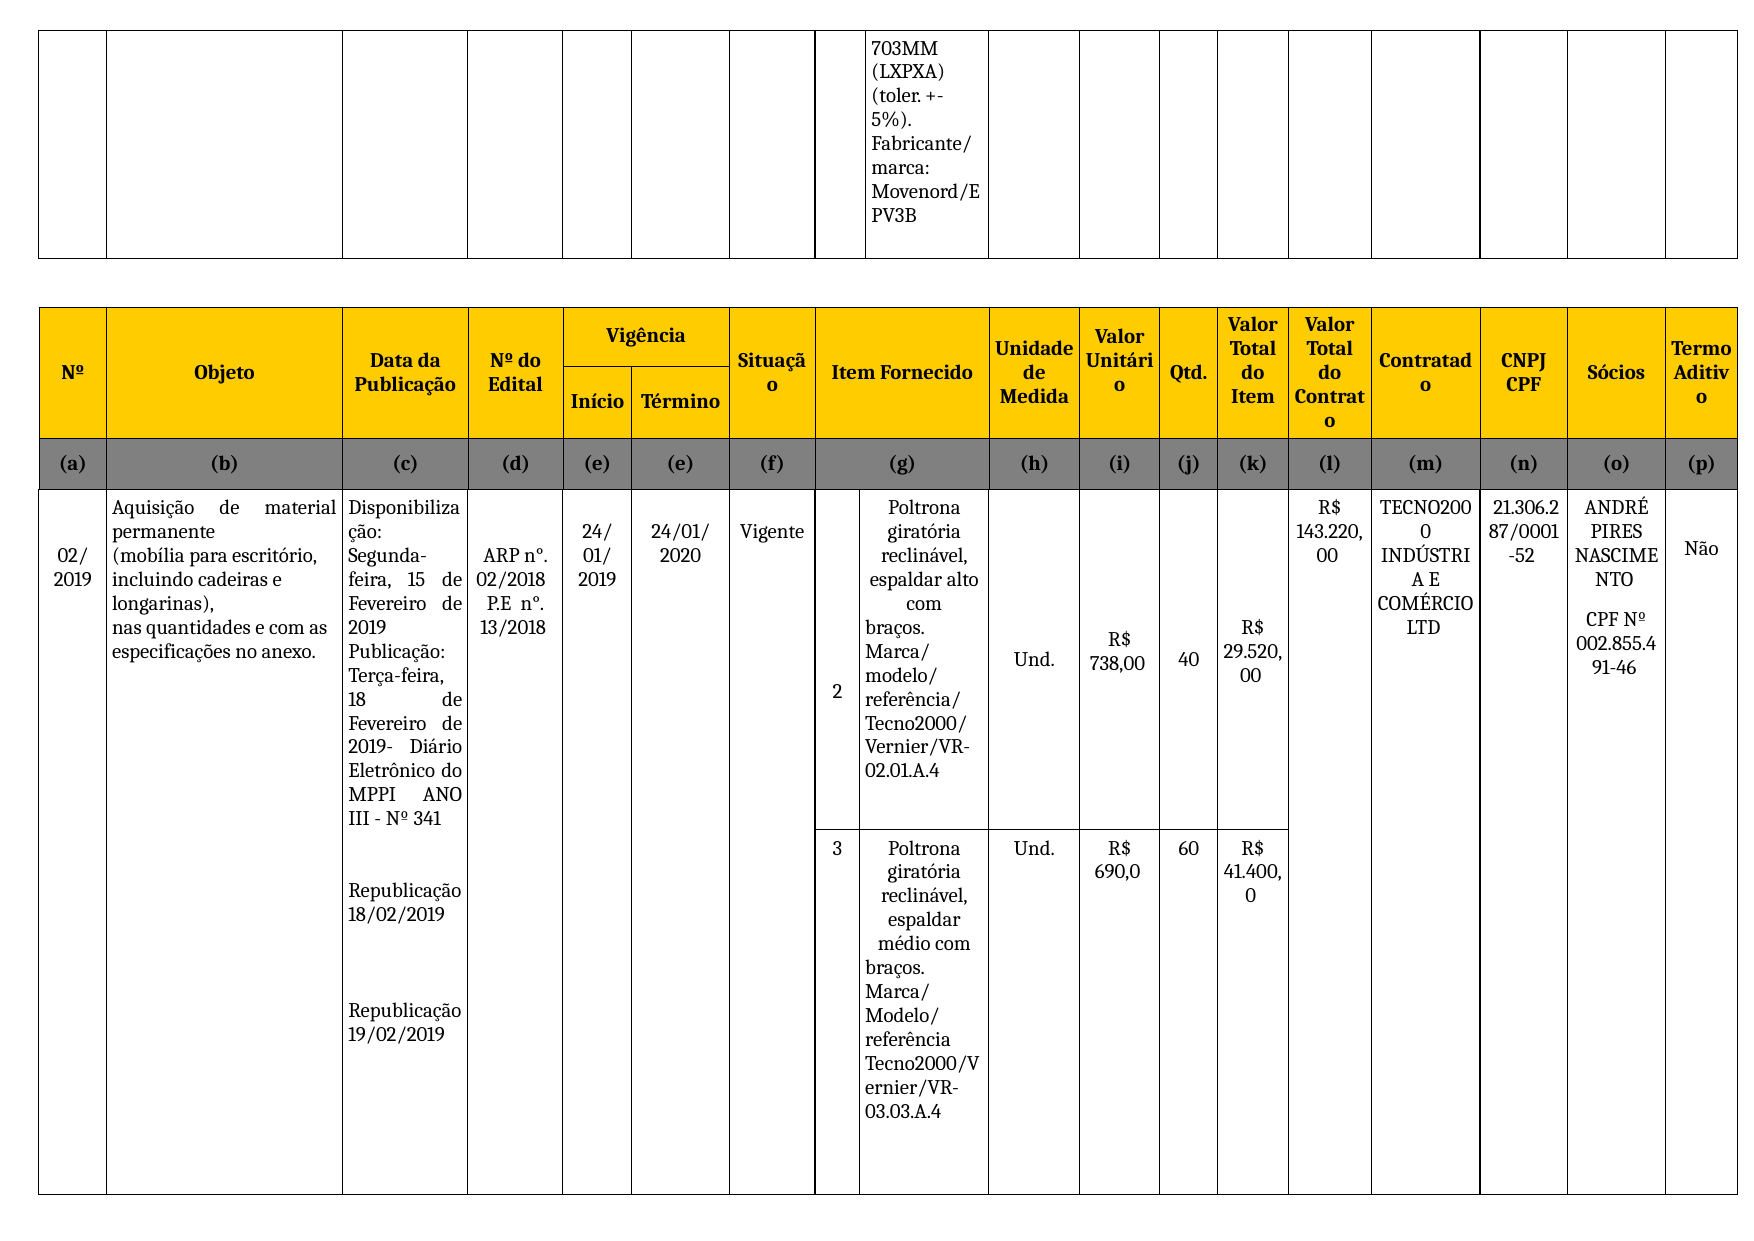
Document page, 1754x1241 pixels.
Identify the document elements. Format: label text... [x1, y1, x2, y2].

table_cell (i) [1080, 439, 1159, 489]
table_cell Poltrona giratória reclinável, espaldar alto com braços. Marca/modelo/referência/Tecno2000/Vernier/VR- 02.01.A.4 [860, 490, 988, 829]
table_cell [1289, 31, 1371, 258]
table_cell [1666, 31, 1737, 258]
table_cell (e) [564, 439, 631, 489]
table_cell R$ 143.220,00 [1289, 490, 1371, 1194]
table_cell [39, 31, 106, 258]
table_header Contratado [1372, 308, 1480, 438]
table_cell (p) [1666, 439, 1737, 489]
table_cell TECNO2000 INDÚSTRIA E COMÉRCIO LTD [1372, 490, 1479, 1194]
table_cell 24/01/ 2020 [632, 490, 729, 1194]
table_cell 24/ 01/ 2019 [563, 490, 631, 1194]
table_cell (l) [1289, 439, 1371, 489]
table_header Vigência [564, 308, 729, 366]
table_header Item Fornecido [816, 308, 989, 438]
table_header CNPJ CPF [1481, 308, 1567, 438]
table_cell Und. [989, 490, 1079, 829]
table_cell Und. [989, 830, 1079, 1194]
table_cell [1218, 31, 1288, 258]
table_cell Disponibilização: Segunda-feira, 15 de Fevereiro de 2019 Publicação: Terça-feira, 18 de Fevereiro de 2019- Diário Eletrônico do MPPI ANO III - Nº 341 Republicação 18/02/2019 Republicação19/02/2019 [343, 490, 467, 1194]
table_cell Vigente [730, 490, 814, 1194]
table_cell [1481, 31, 1567, 258]
table_header Data da Publicação [343, 308, 468, 438]
table_cell R$ 738,00 [1080, 490, 1159, 829]
table_cell [107, 31, 342, 258]
table_cell (n) [1481, 439, 1567, 489]
table_cell (d) [469, 439, 563, 489]
table_cell (c) [343, 439, 468, 489]
table_cell Não [1666, 490, 1737, 1194]
table_cell R$ 690,0 [1080, 830, 1159, 1194]
table_cell 60 [1160, 830, 1217, 1194]
table_cell (f) [730, 439, 815, 489]
table_header Unidade de Medida [990, 308, 1079, 438]
table_header Situação [730, 308, 815, 438]
table_header Sócios [1568, 308, 1665, 438]
table_cell (a) [40, 439, 106, 489]
table_cell 3 [816, 830, 859, 1194]
table_cell 02/ 2019 [39, 490, 106, 1194]
table_cell Aquisição de material permanente (mobília para escritório, incluindo cadeiras e longarinas), nas quantidades e com as especificações no anexo. [107, 490, 342, 1194]
table_cell (h) [990, 439, 1079, 489]
table_cell 703MM (LXPXA) (toler. +- 5%). Fabricante/marca: Movenord/EPV3B [866, 31, 988, 258]
table_cell [1080, 31, 1159, 258]
table_cell (j) [1160, 439, 1217, 489]
table_header Qtd. [1160, 308, 1217, 438]
table_cell [816, 31, 865, 258]
table_cell (g) [816, 439, 989, 489]
table_header Nº [40, 308, 106, 438]
table_cell Poltrona giratória reclinável, espaldar médio com braços. Marca/Modelo/referência Tecno2000/Vernier/VR- 03.03.A.4 [860, 830, 988, 1194]
table_cell [563, 31, 631, 258]
table_cell R$ 41.400,0 [1218, 830, 1288, 1194]
table_header Valor Total do Contrato [1289, 308, 1371, 438]
table_cell 21.306.287/0001-52 [1481, 490, 1567, 1194]
table_cell [468, 31, 562, 258]
table_cell (o) [1568, 439, 1665, 489]
table_header Valor Total do Item [1218, 308, 1288, 438]
table_header Nº do Edital [469, 308, 563, 438]
table_cell [343, 31, 467, 258]
table_cell [1372, 31, 1479, 258]
table_cell 40 [1160, 490, 1217, 829]
table_header Objeto [107, 308, 342, 438]
table_cell Início [564, 367, 631, 438]
table_header Valor Unitário [1080, 308, 1159, 438]
table_cell ARP n°. 02/2018 P.E n°. 13/2018 [468, 490, 562, 1194]
table_cell ANDRÉ PIRES NASCIMENTO CPF Nº 002.855.491-46 [1568, 490, 1665, 1194]
table_cell [632, 31, 729, 258]
table_header Termo Aditivo [1666, 308, 1737, 438]
table_cell (b) [107, 439, 342, 489]
table_cell [1160, 31, 1217, 258]
table_cell (e) [632, 439, 729, 489]
table_cell R$ 29.520,00 [1218, 490, 1288, 829]
table_cell (k) [1218, 439, 1288, 489]
table_cell (m) [1372, 439, 1480, 489]
table_cell [730, 31, 814, 258]
table_cell [1568, 31, 1665, 258]
table_cell 2 [816, 490, 859, 829]
table_cell [989, 31, 1079, 258]
table_cell Término [632, 367, 729, 438]
